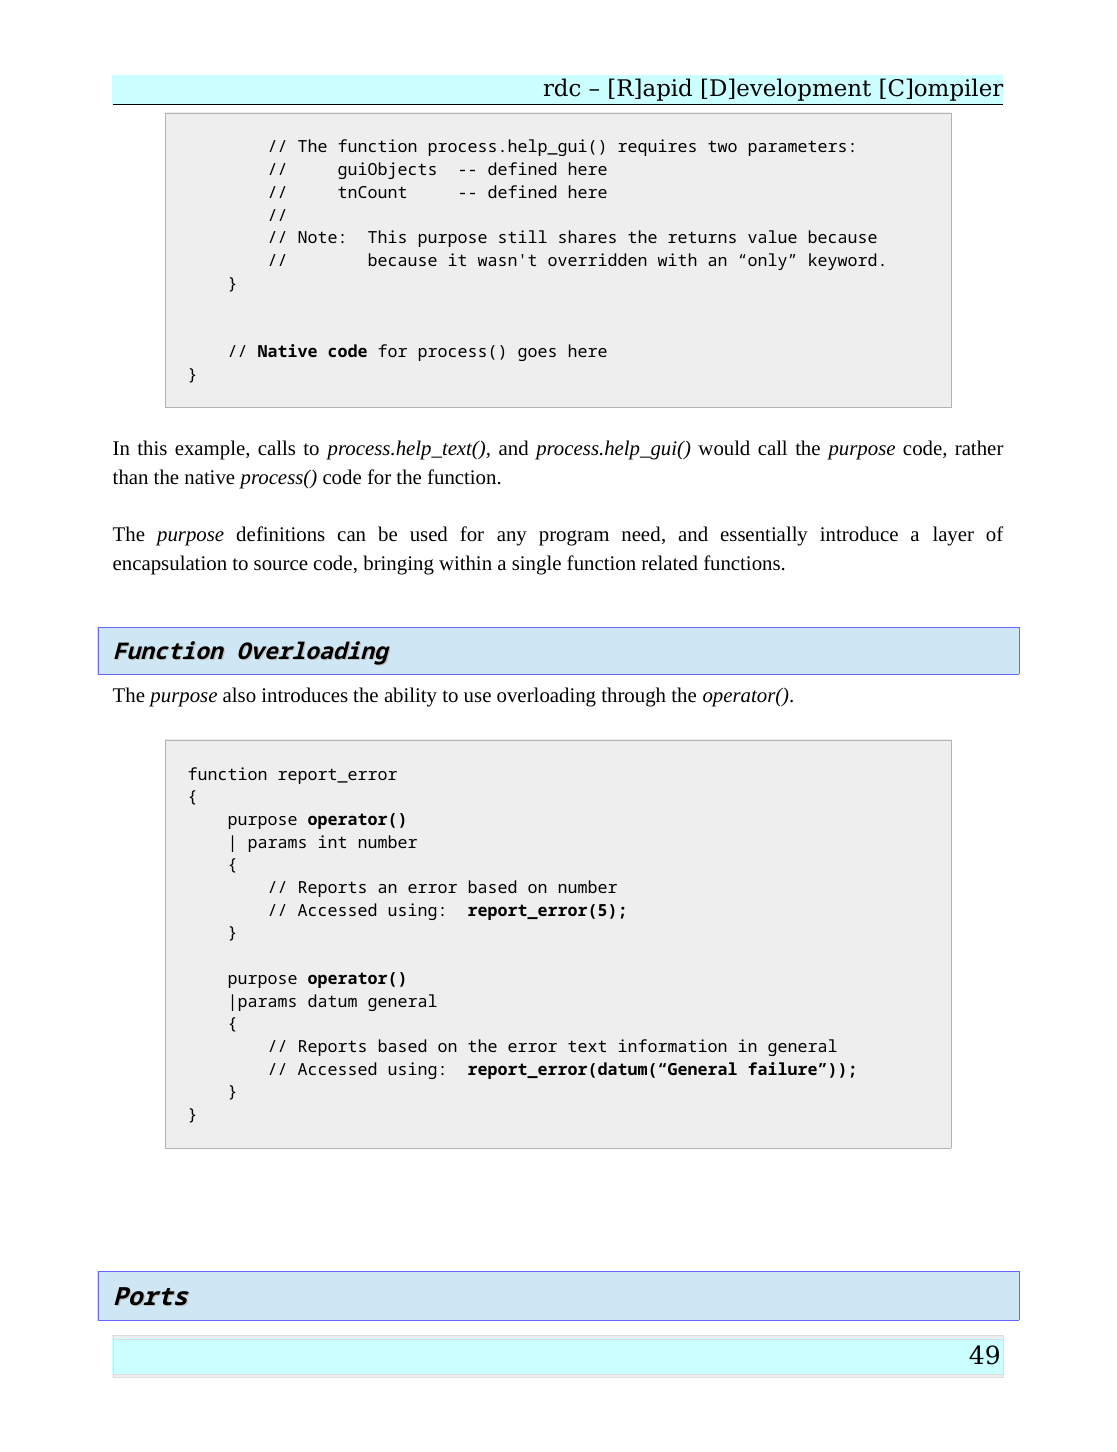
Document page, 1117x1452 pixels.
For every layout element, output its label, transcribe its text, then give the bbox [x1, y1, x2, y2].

subtitle Ports [99, 1272, 1019, 1320]
text In this example, calls to process.help_text(), and process.help_gui() would call the purpose code, rather than the native process() code for the function. [112, 436, 1003, 489]
text The purpose definitions can be used for any program need, and essentially introduce a layer of encapsulation to source code, bringing within a single function related functions. [112, 522, 1003, 575]
text The purpose also introduces the ability to use overloading through the operator(). [112, 683, 1003, 707]
subtitle Function Overloading [99, 628, 1019, 674]
text function report_error { purpose operator() | params int number { // Reports an error based on number // Accessed using: report_error(5); } purpose operator() |params datum general { // Reports based on the error text information in general // Accessed using: report_error(datum(“General failure”)); } } [166, 741, 951, 1148]
text // The function process.help_gui() requires two parameters: // guiObjects -- defined here // tnCount -- defined here // // Note: This purpose still shares the returns value because // because it wasn't overridden with an “only” keyword. } // Native code for process() goes here } [166, 114, 951, 407]
